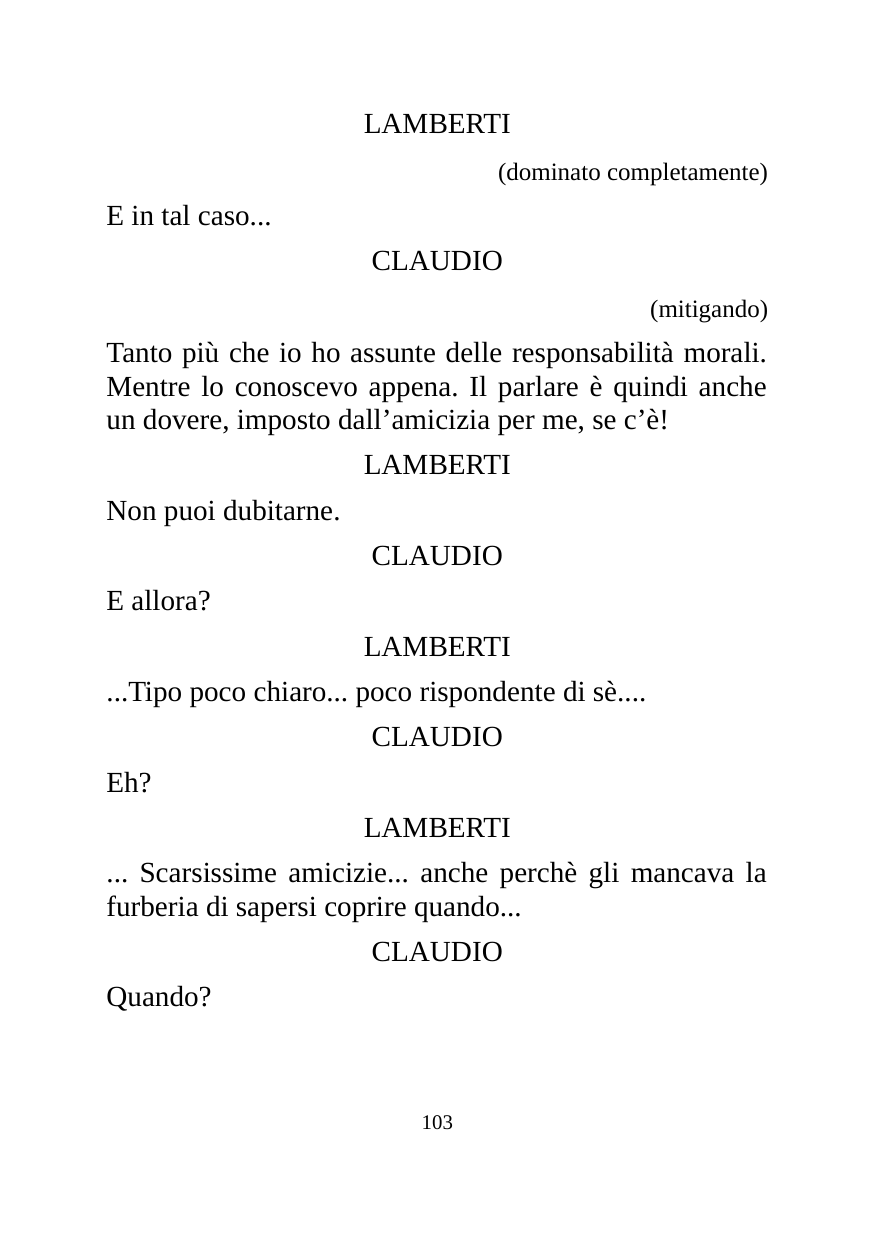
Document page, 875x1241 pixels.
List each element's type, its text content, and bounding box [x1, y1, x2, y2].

text ... Scarsissime amicizie... anche perchè gli mancava la furberia di sapersi coprire quando... [106, 855, 768, 922]
text CLAUDIO [106, 538, 768, 572]
text Quando? [106, 979, 768, 1013]
text CLAUDIO [106, 934, 768, 968]
text (dominato completamente) [106, 157, 768, 186]
text LAMBERTI [106, 629, 768, 662]
text E allora? [106, 583, 768, 617]
text LAMBERTI [106, 106, 768, 140]
text ...Tipo poco chiaro... poco rispondente di sè.... [106, 674, 768, 708]
text E in tal caso... [106, 198, 768, 232]
text CLAUDIO [106, 243, 768, 277]
text CLAUDIO [106, 719, 768, 753]
text (mitigando) [106, 294, 768, 323]
text LAMBERTI [106, 810, 768, 843]
text LAMBERTI [106, 447, 768, 481]
text Non puoi dubitarne. [106, 493, 768, 526]
text Eh? [106, 765, 768, 798]
text Tanto più che io ho assunte delle responsabilità morali. Mentre lo conoscevo appena. Il parlare è quindi anche un dovere, imposto dall’amicizia per me, se c’è! [106, 335, 768, 436]
